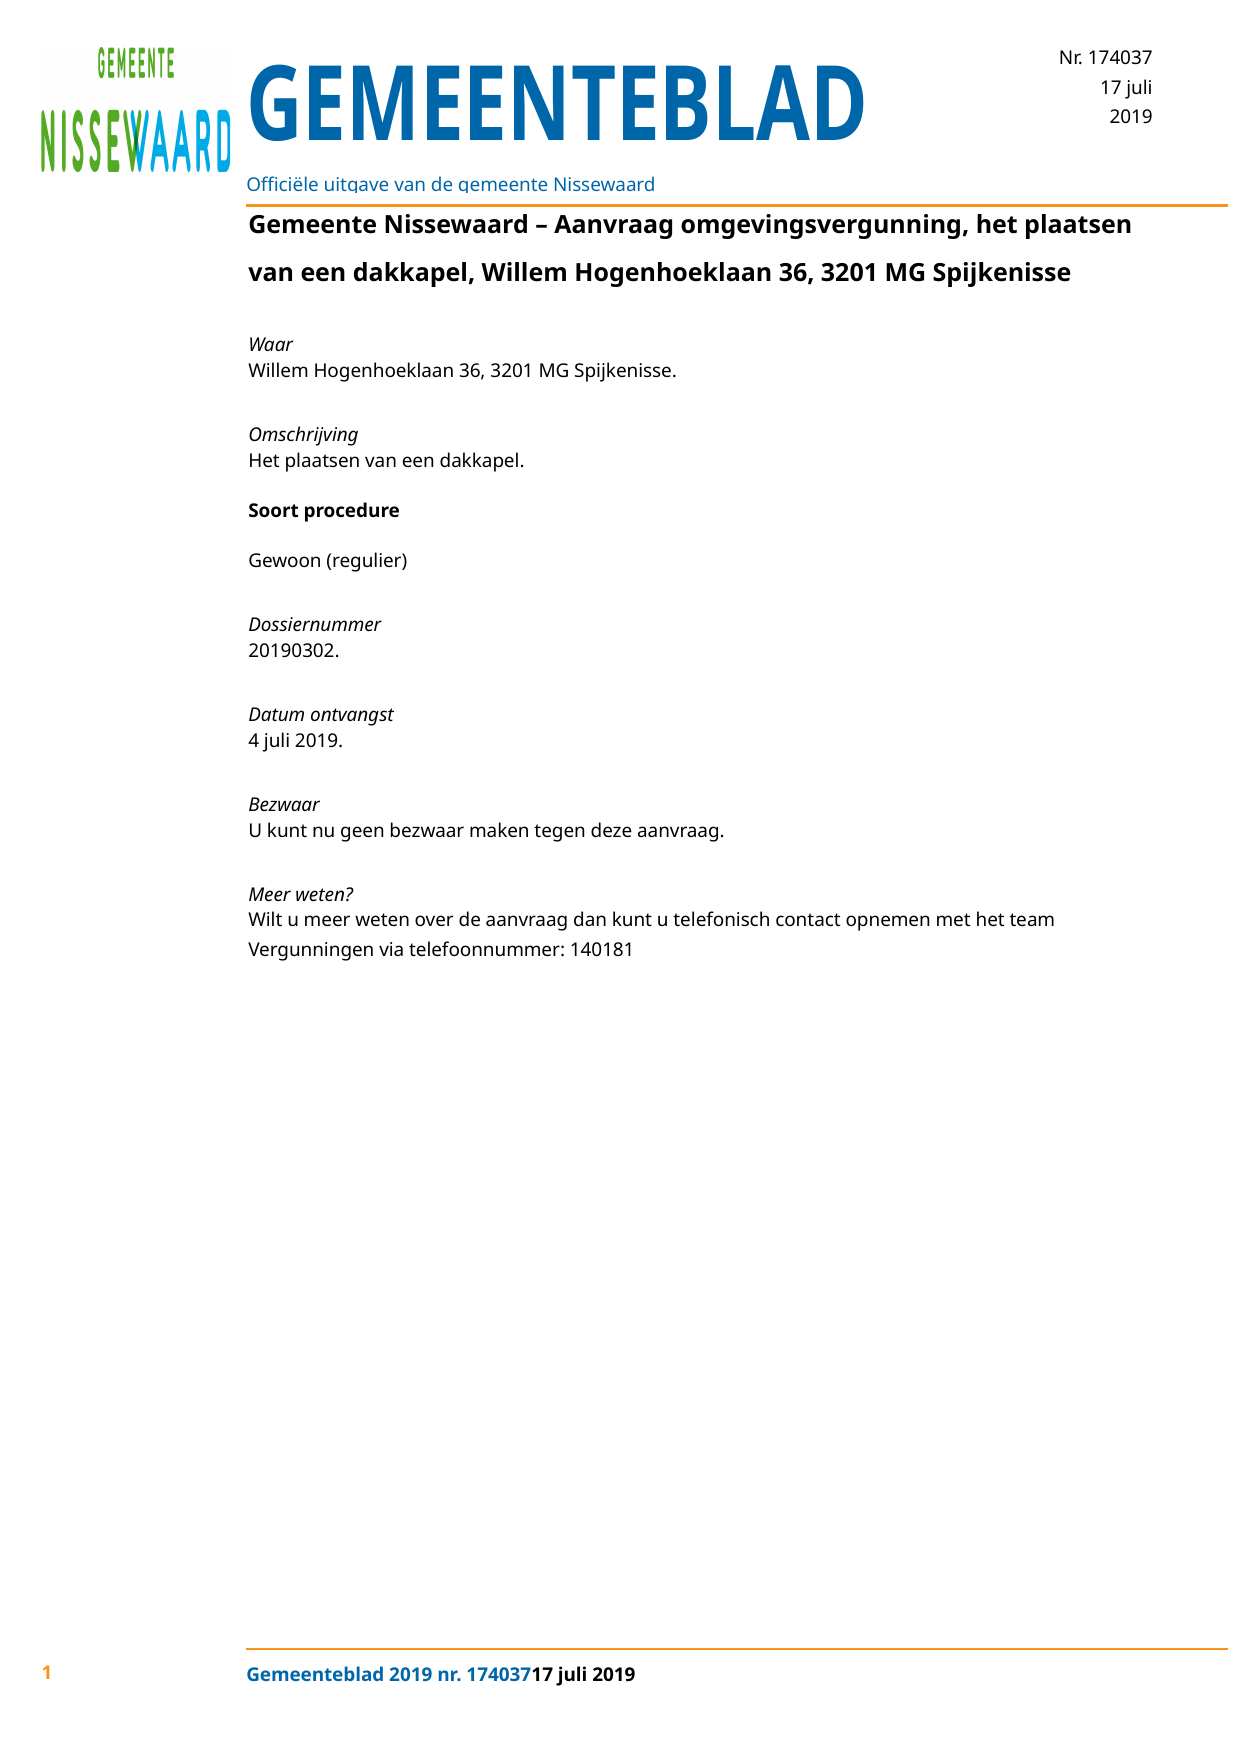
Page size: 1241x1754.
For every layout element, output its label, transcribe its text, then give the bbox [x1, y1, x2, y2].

picture [222, 122, 227, 160]
picture [176, 157, 187, 172]
text Omschrijving [248, 421, 1152, 447]
text Bezwaar [248, 791, 1152, 817]
text Willem Hogenhoeklaan 36, 3201 MG Spijkenisse. [248, 357, 1152, 383]
picture [154, 157, 165, 172]
picture [200, 151, 206, 172]
text Gewoon (regulier) [248, 548, 1152, 573]
text Meer weten? [248, 881, 1152, 906]
text 4 juli 2019. [248, 727, 1152, 753]
picture [201, 122, 206, 138]
picture [41, 47, 231, 172]
text U kunt nu geen bezwaar maken tegen deze aanvraag. [248, 817, 1152, 842]
text 20190302. [248, 637, 1152, 663]
text Soort procedure [248, 497, 1152, 523]
text Wilt u meer weten over de aanvraag dan kunt u telefonisch contact opnemen met het team Vergunningen via telefoonnummer: 140181 [248, 906, 1152, 962]
text Datum ontvangst [248, 701, 1152, 727]
text Het plaatsen van een dakkapel. [248, 447, 1152, 473]
text Waar [248, 331, 1152, 357]
text Dossiernummer [248, 612, 1152, 637]
text Gemeente Nissewaard – Aanvraag omgevingsvergunning, het plaatsen van een dakkapel, Willem Hogenhoeklaan 36, 3201 MG Spijkenisse [248, 207, 1152, 288]
